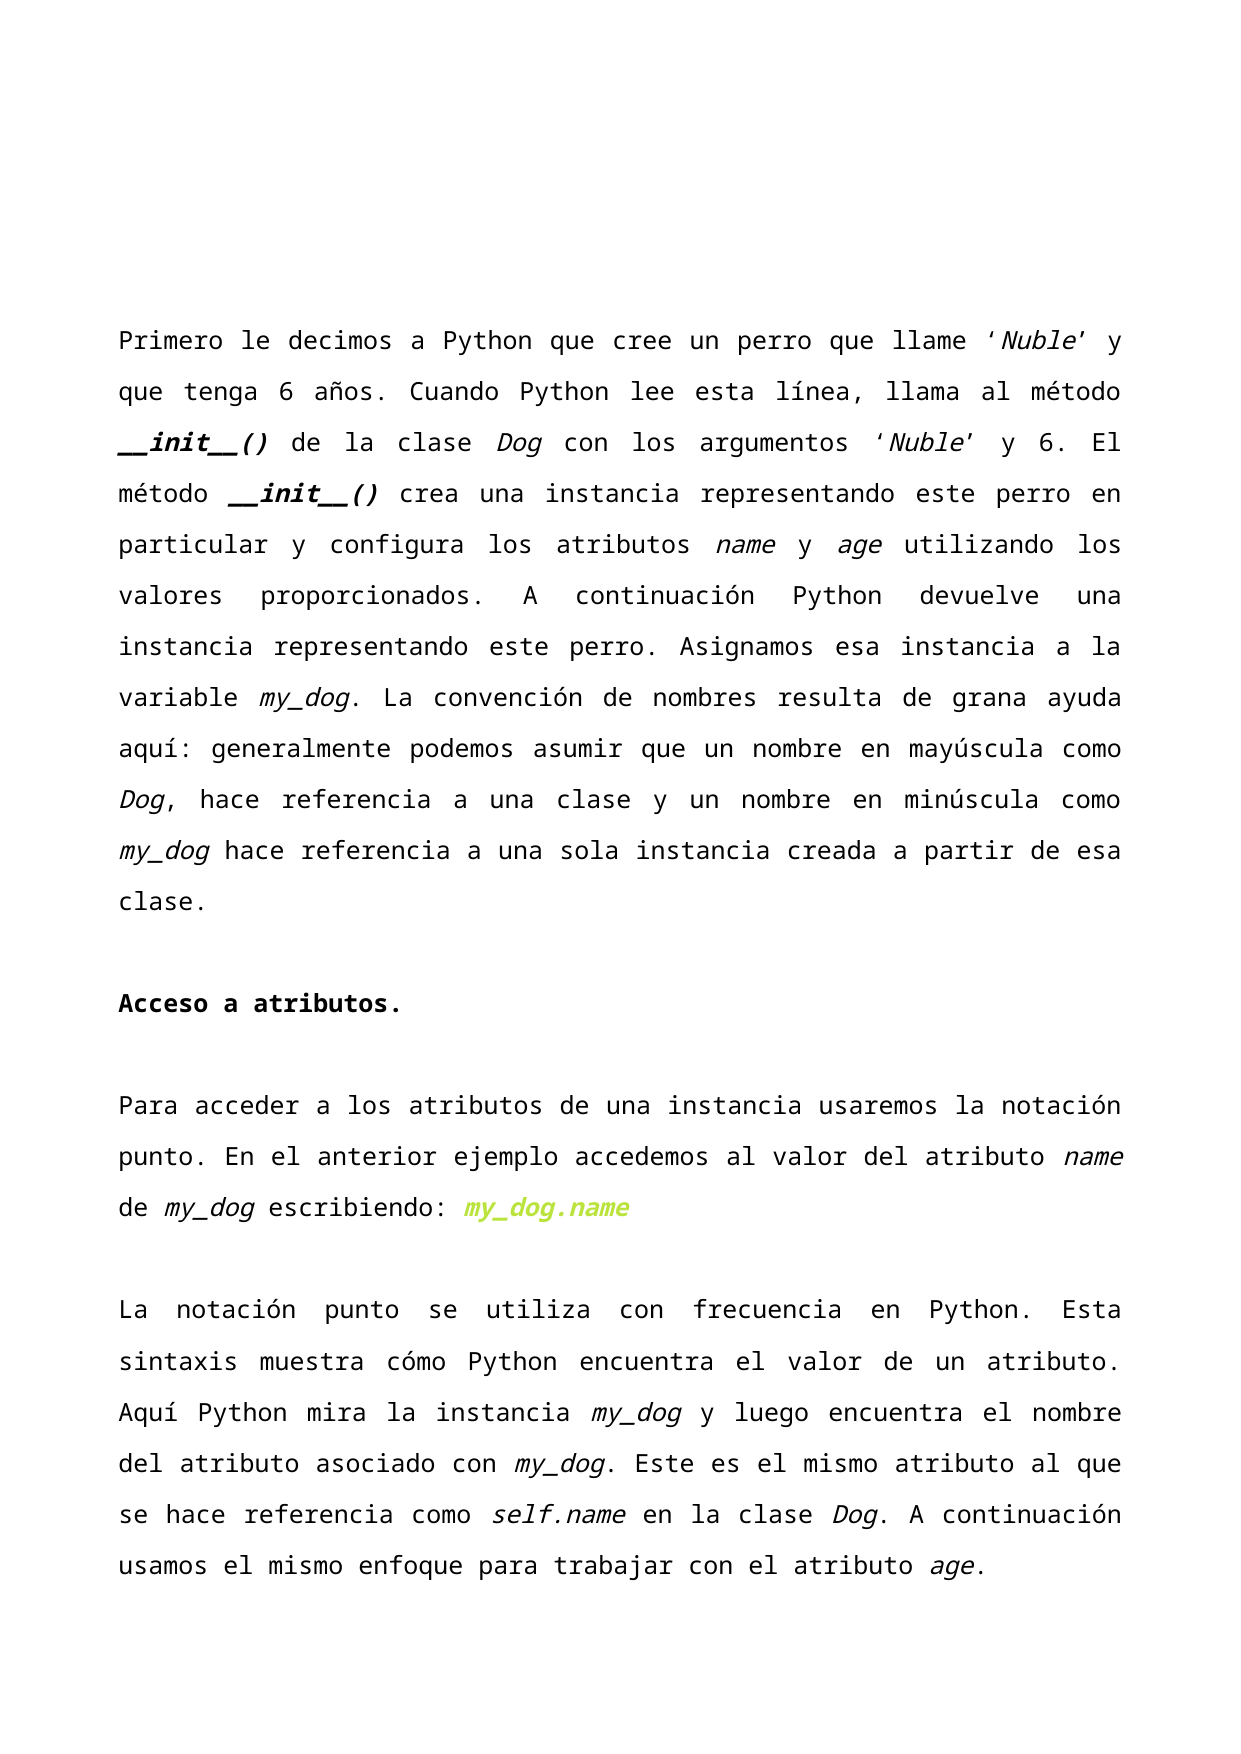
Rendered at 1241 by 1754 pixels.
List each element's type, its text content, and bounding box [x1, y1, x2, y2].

text La notación punto se utiliza con frecuencia en Python. Esta sintaxis muestra cómo Python encuentra el valor de un atributo. Aquí Python mira la instancia my_dog y luego encuentra el nombre del atributo asociado con my_dog. Este es el mismo atributo al que se hace referencia como self.name en la clase Dog. A continuación usamos el mismo enfoque para trabajar con el atributo age. [118, 1292, 1122, 1581]
text Acceso a atributos. [118, 986, 1122, 1020]
text Para acceder a los atributos de una instancia usaremos la notación punto. En el anterior ejemplo accedemos al valor del atributo name de my_dog escribiendo: my_dog.name [118, 1088, 1122, 1224]
text Primero le decimos a Python que cree un perro que llame ‘Nuble’ y que tenga 6 años. Cuando Python lee esta línea, llama al método __init__() de la clase Dog con los argumentos ‘Nuble’ y 6. El método __init__() crea una instancia representando este perro en particular y configura los atributos name y age utilizando los valores proporcionados. A continuación Python devuelve una instancia representando este perro. Asignamos esa instancia a la variable my_dog. La convención de nombres resulta de grana ayuda aquí: generalmente podemos asumir que un nombre en mayúscula como Dog, hace referencia a una clase y un nombre en minúscula como my_dog hace referencia a una sola instancia creada a partir de esa clase. [118, 322, 1122, 918]
